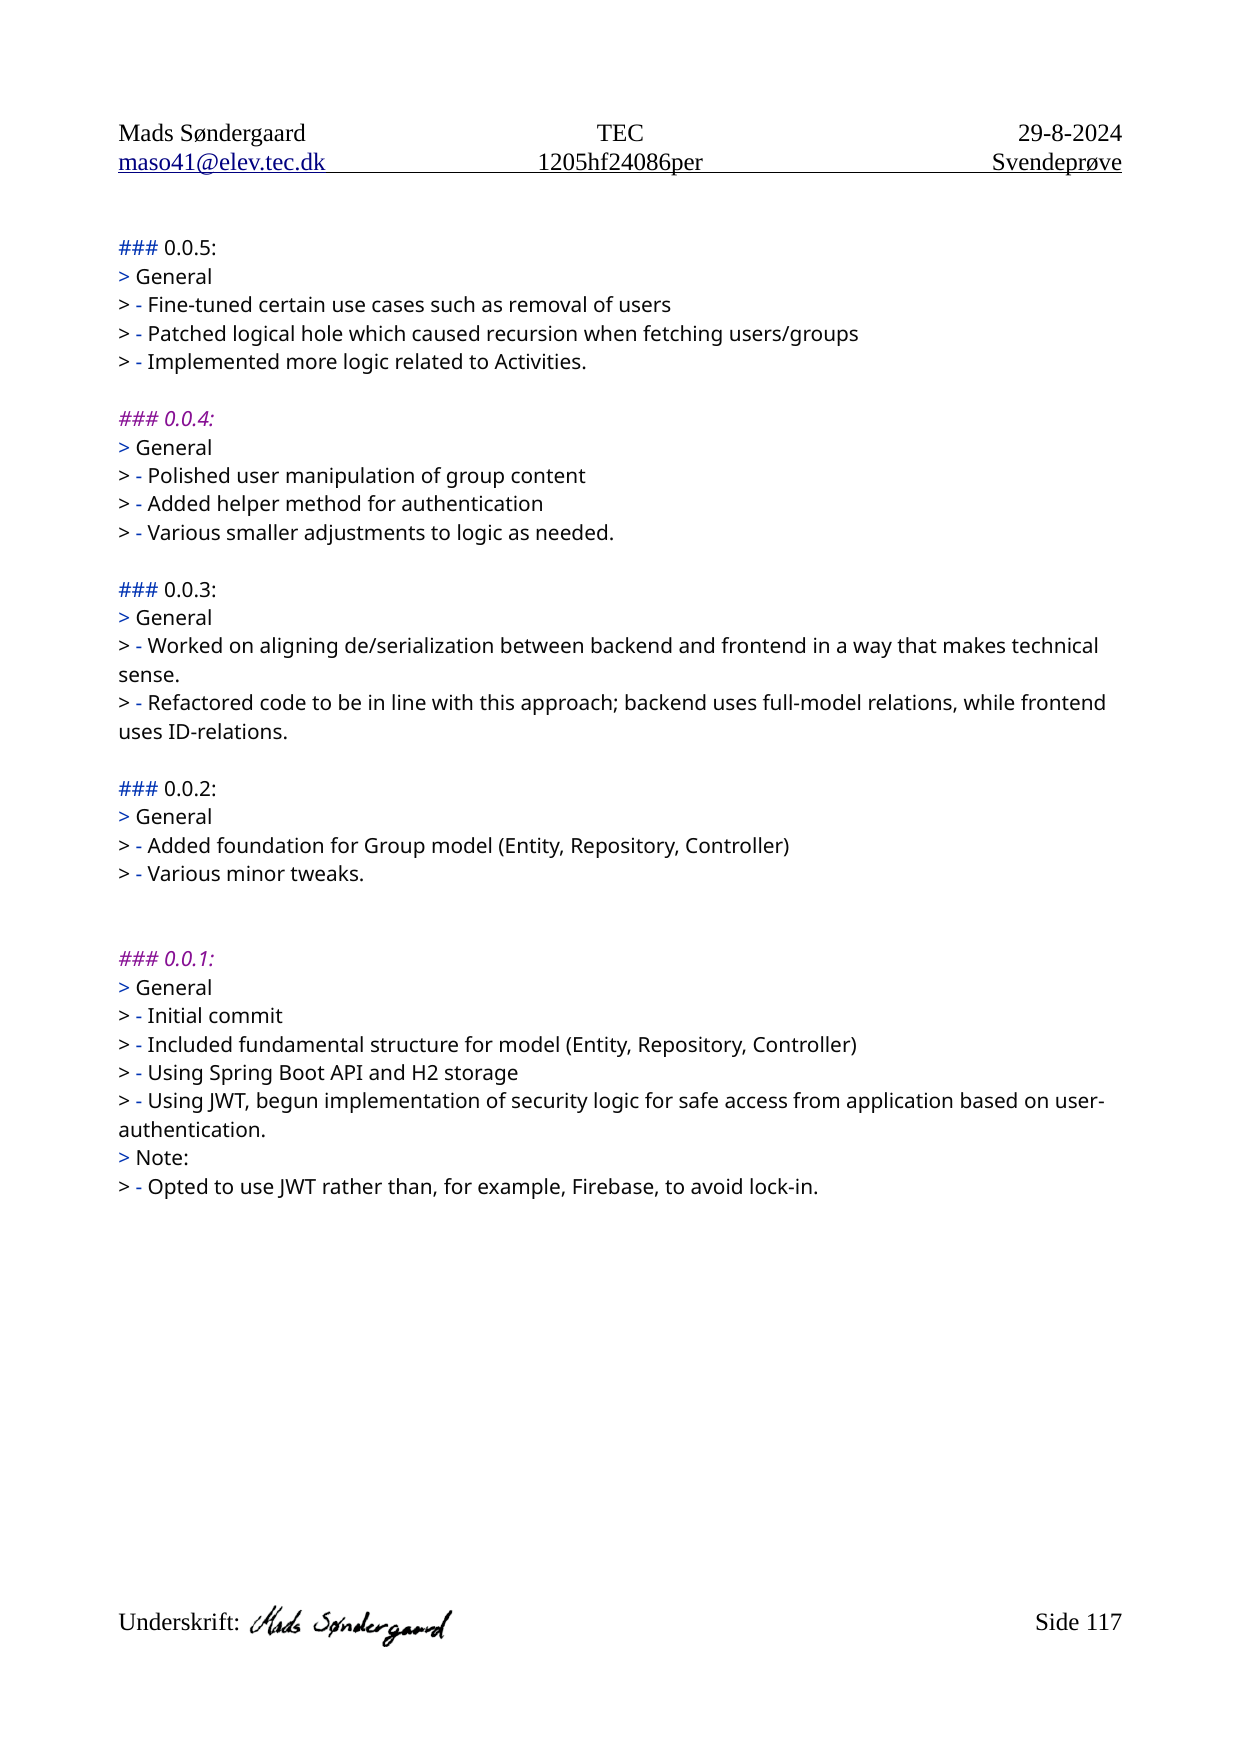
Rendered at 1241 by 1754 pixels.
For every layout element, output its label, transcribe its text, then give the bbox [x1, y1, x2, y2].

text ### 0.0.5: > General > - Fine-tuned certain use cases such as removal of users > - Patched logical hole which caused recursion when fetching users/groups > - Implemented more logic related to Activities. ### 0.0.4: > General > - Polished user manipulation of group content > - Added helper method for authentication > - Various smaller adjustments to logic as needed. ### 0.0.3: > General > - Worked on aligning de/serialization between backend and frontend in a way that makes technical sense. > - Refactored code to be in line with this approach; backend uses full-model relations, while frontend uses ID-relations. ### 0.0.2: > General > - Added foundation for Group model (Entity, Repository, Controller) > - Various minor tweaks. ### 0.0.1: > General > - Initial commit > - Included fundamental structure for model (Entity, Repository, Controller) > - Using Spring Boot API and H2 storage > - Using JWT, begun implementation of security logic for safe access from application based on user-authentication. > Note: > - Opted to use JWT rather than, for example, Firebase, to avoid lock-in. [118, 205, 1122, 1200]
picture [244, 1600, 458, 1647]
